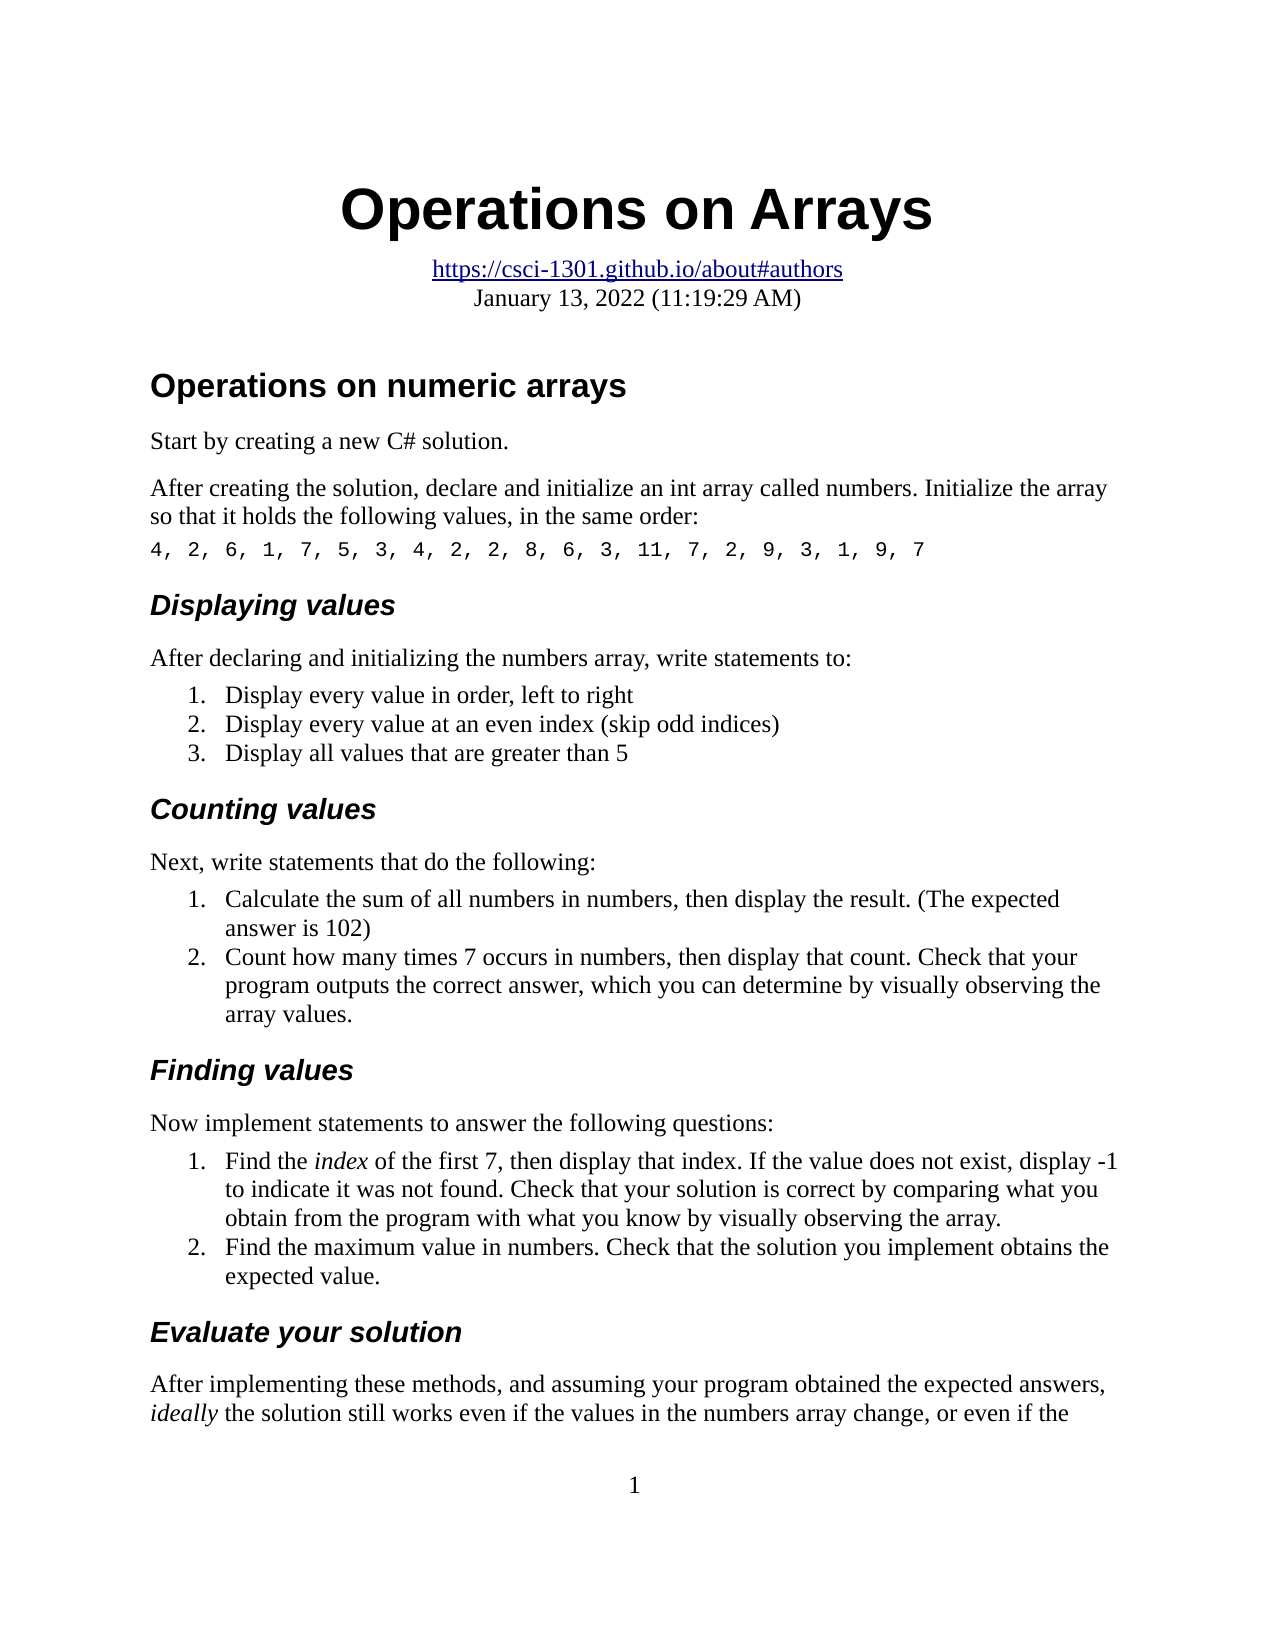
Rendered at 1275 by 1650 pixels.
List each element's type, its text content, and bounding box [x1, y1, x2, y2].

text 4, 2, 6, 1, 7, 5, 3, 4, 2, 2, 8, 6, 3, 11, 7, 2, 9, 3, 1, 9, 7 [150, 539, 1125, 563]
subtitle Operations on numeric arrays [150, 366, 1125, 404]
list Calculate the sum of all numbers in numbers, then display the result. (The expected answer is 102) [187, 884, 1125, 942]
title Operations on Arrays [150, 175, 1125, 242]
list Find the index of the first 7, then display that index. If the value does not exist, display -1 to indicate it was not found. Check that your solution is correct by comparing what you obtain from the program with what you know by visually observing the array. [187, 1146, 1125, 1232]
text Start by creating a new C# solution. [150, 426, 1125, 455]
text Next, write statements that do the following: [150, 847, 1125, 875]
list Display all values that are greater than 5 [187, 738, 1125, 767]
text After implementing these methods, and assuming your program obtained the expected answers, ideally the solution still works even if the values in the numbers array change, or even if the [150, 1369, 1125, 1427]
subtitle Finding values [150, 1053, 1125, 1087]
text https://csci-1301.github.io/about#authors [150, 254, 1125, 283]
text Now implement statements to answer the following questions: [150, 1108, 1125, 1137]
list Display every value in order, left to right [187, 680, 1125, 709]
text January 13, 2022 (11:19:29 AM) [150, 283, 1125, 312]
subtitle Evaluate your solution [150, 1314, 1125, 1348]
list Count how many times 7 occurs in numbers, then display that count. Check that your program outputs the correct answer, which you can determine by visually observing the array values. [187, 942, 1125, 1028]
subtitle Counting values [150, 792, 1125, 825]
text After declaring and initializing the numbers array, write statements to: [150, 643, 1125, 671]
text After creating the solution, declare and initialize an int array called numbers. Initialize the array so that it holds the following values, in the same order: [150, 473, 1125, 530]
subtitle Displaying values [150, 588, 1125, 621]
list Find the maximum value in numbers. Check that the solution you implement obtains the expected value. [187, 1232, 1125, 1289]
list Display every value at an even index (skip odd indices) [187, 709, 1125, 738]
